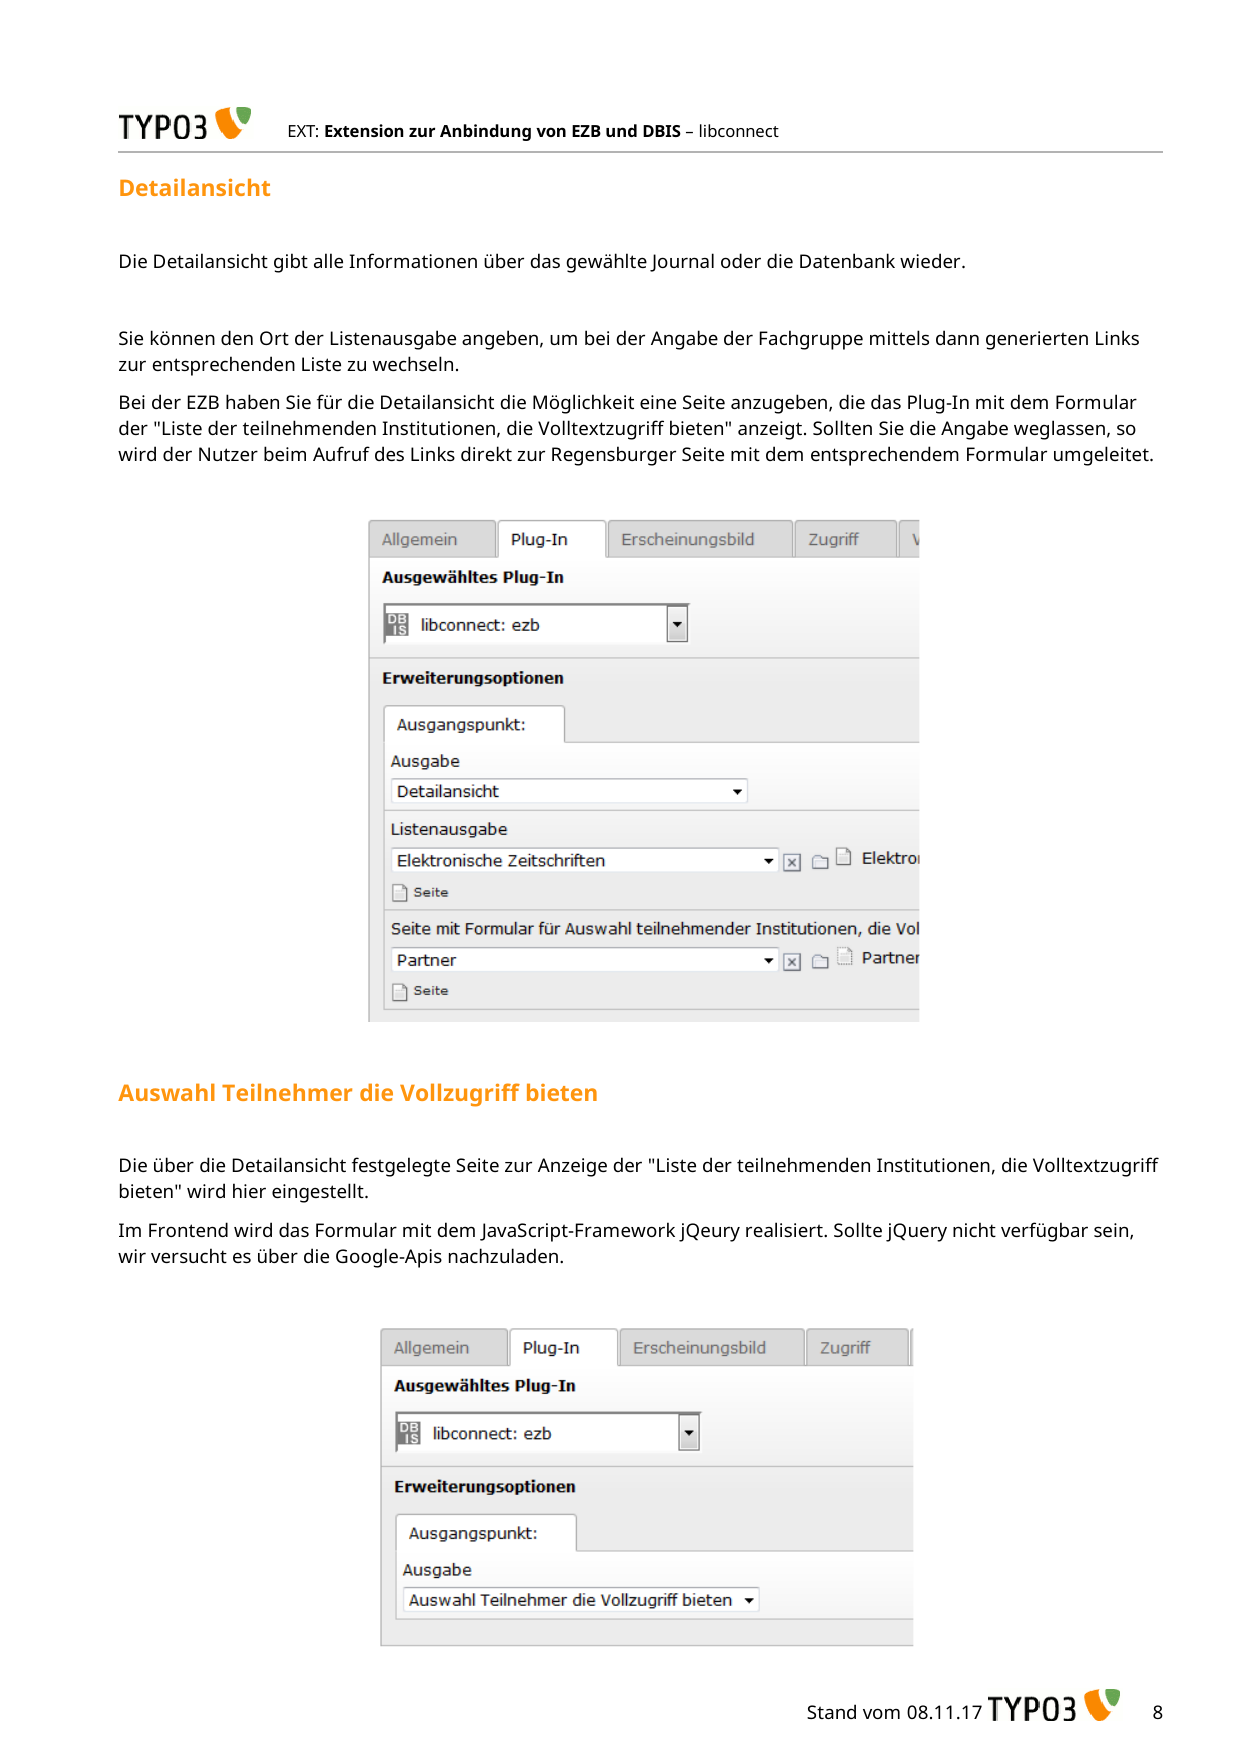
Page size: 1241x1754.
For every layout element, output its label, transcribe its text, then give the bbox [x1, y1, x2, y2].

subtitle Im Frontend wird das Formular mit dem JavaScript-Framework jQeury realisiert. Sollte jQuery nicht verfügbar sein, wir versucht es über die Google-Apis nachzuladen. [118, 1217, 1163, 1269]
subtitle Bei der EZB haben Sie für die Detailansicht die Möglichkeit eine Seite anzugeben, die das Plug-In mit dem Formular der "Liste der teilnehmenden Institutionen, die Volltextzugriff bieten" anzeigt. Sollten Sie die Angabe weglassen, so wird der Nutzer beim Aufruf des Links direkt zur Regensburger Seite mit dem entsprechendem Formular umgeleitet. [118, 389, 1163, 467]
picture [987, 1688, 1123, 1721]
subtitle Die Detailansicht gibt alle Informationen über das gewählte Journal oder die Datenbank wieder. [118, 247, 1163, 273]
subtitle Sie können den Ort der Listenausgabe angeben, um bei der Angabe der Fachgruppe mittels dann generierten Links zur entsprechenden Liste zu wechseln. [118, 324, 1163, 377]
subtitle Auswahl Teilnehmer die Vollzugriff bieten [118, 1077, 1163, 1108]
subtitle Detailansicht [118, 172, 1163, 203]
subtitle Die über die Detailansicht festgelegte Seite zur Anzeige der "Liste der teilnehmenden Institutionen, die Volltextzugriff bieten" wird hier eingestellt. [118, 1152, 1163, 1204]
picture [118, 106, 254, 139]
